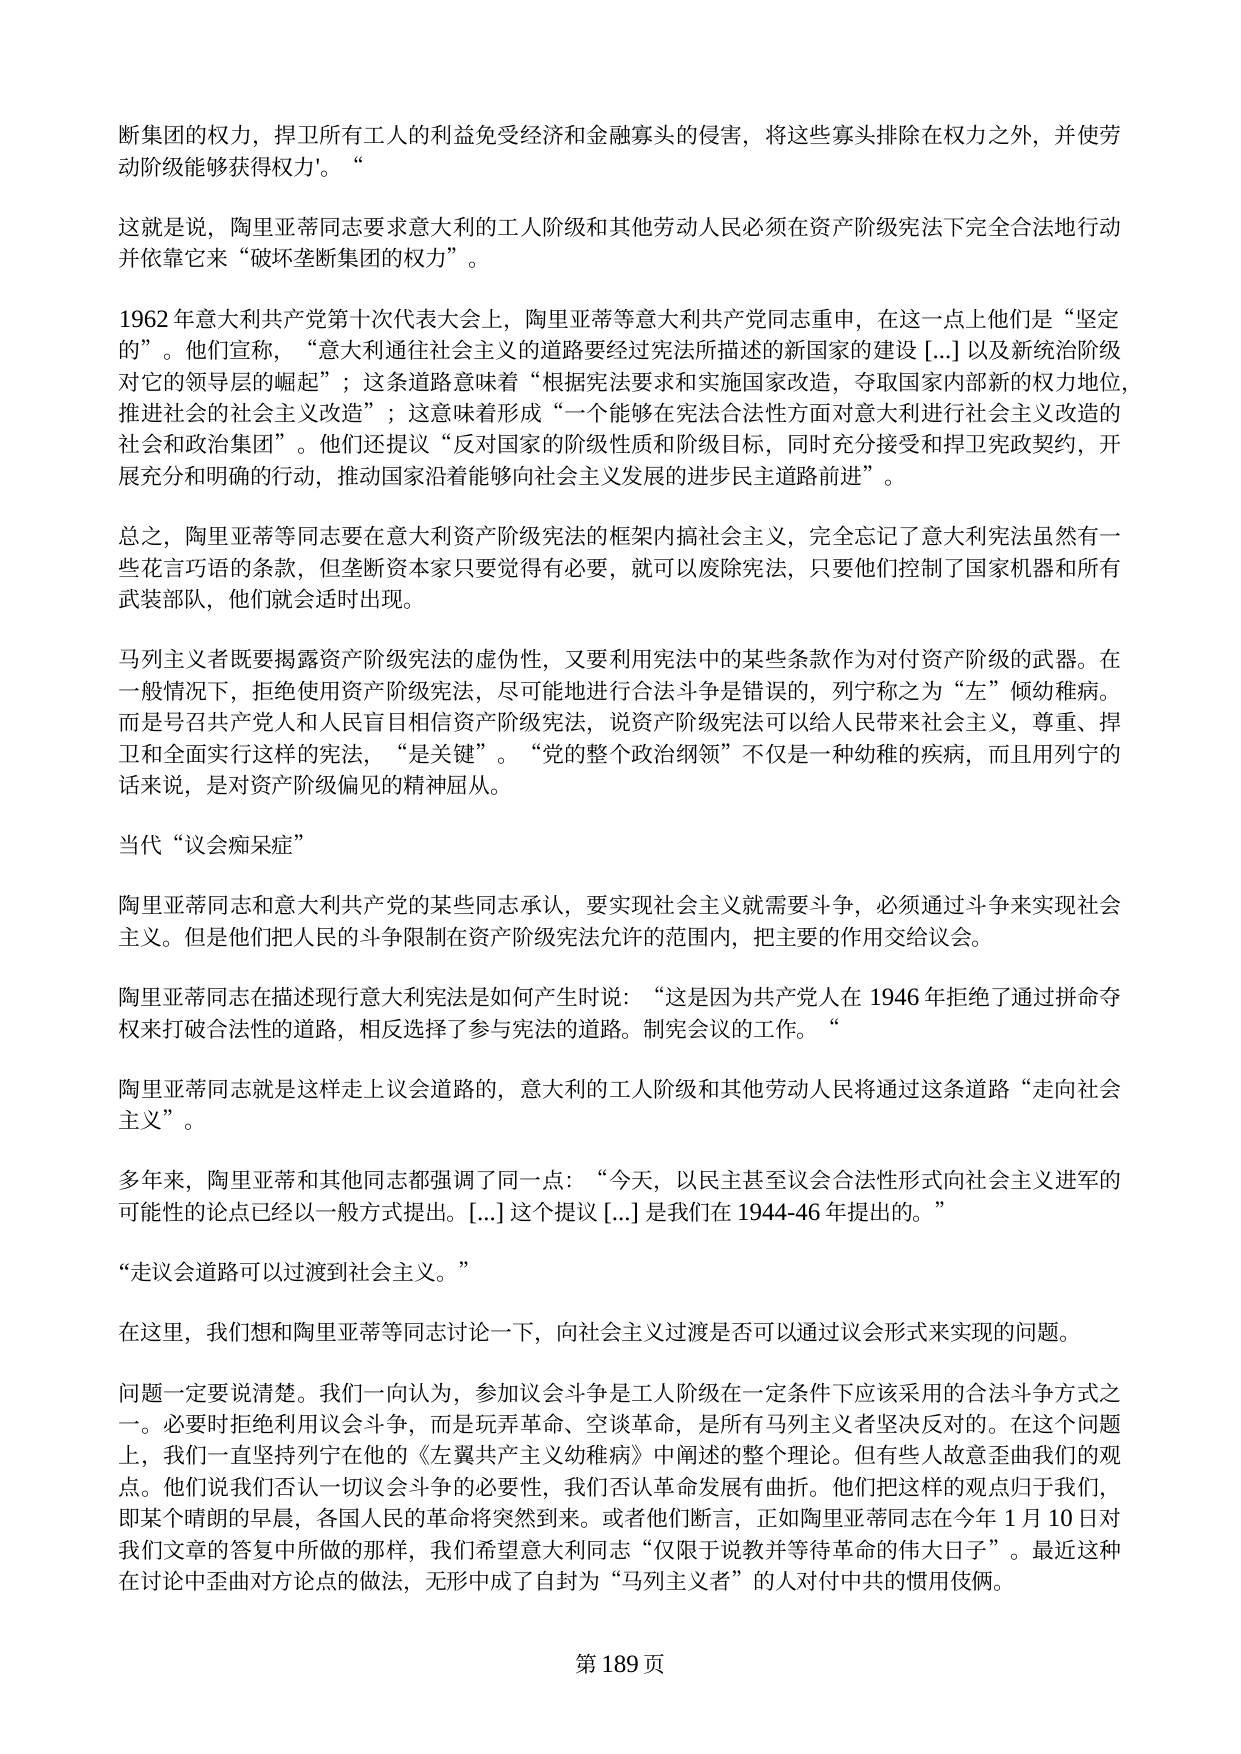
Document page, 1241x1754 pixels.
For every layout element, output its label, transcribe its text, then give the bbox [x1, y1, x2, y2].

text 在这里，我们想和陶里亚蒂等同志讨论一下，向社会主义过渡是否可以通过议会形式来实现的问题。 [118, 1316, 1122, 1347]
text 多年来，陶里亚蒂和其他同志都强调了同一点：“今天，以民主甚至议会合法性形式向社会主义进军的可能性的论点已经以一般方式提出。[...] 这个提议 [...] 是我们在1944-46年提出的。” [118, 1164, 1122, 1227]
text 断集团的权力，捍卫所有工人的利益免受经济和金融寡头的侵害，将这些寡头排除在权力之外，并使劳动阶级能够获得权力'。“ [118, 118, 1122, 181]
text 当代“议会痴呆症” [118, 828, 1122, 860]
text 马列主义者既要揭露资产阶级宪法的虚伪性，又要利用宪法中的某些条款作为对付资产阶级的武器。在一般情况下，拒绝使用资产阶级宪法，尽可能地进行合法斗争是错误的，列宁称之为“左”倾幼稚病。而是号召共产党人和人民盲目相信资产阶级宪法，说资产阶级宪法可以给人民带来社会主义，尊重、捍卫和全面实行这样的宪法，“是关键”。“党的整个政治纲领”不仅是一种幼稚的疾病，而且用列宁的话来说，是对资产阶级偏见的精神屈从。 [118, 642, 1122, 800]
text 陶里亚蒂同志在描述现行意大利宪法是如何产生时说：“这是因为共产党人在1946年拒绝了通过拼命夺权来打破合法性的道路，相反选择了参与宪法的道路。制宪会议的工作。“ [118, 980, 1122, 1043]
text 总之，陶里亚蒂等同志要在意大利资产阶级宪法的框架内搞社会主义，完全忘记了意大利宪法虽然有一些花言巧语的条款，但垄断资本家只要觉得有必要，就可以废除宪法，只要他们控制了国家机器和所有武装部队，他们就会适时出现。 [118, 519, 1122, 614]
text 陶里亚蒂同志就是这样走上议会道路的，意大利的工人阶级和其他劳动人民将通过这条道路“走向社会主义”。 [118, 1072, 1122, 1135]
text 这就是说，陶里亚蒂同志要求意大利的工人阶级和其他劳动人民必须在资产阶级宪法下完全合法地行动并依靠它来“破坏垄断集团的权力”。 [118, 210, 1122, 273]
text 1962年意大利共产党第十次代表大会上，陶里亚蒂等意大利共产党同志重申，在这一点上他们是“坚定的”。他们宣称，“意大利通往社会主义的道路要经过宪法所描述的新国家的建设 [...] 以及新统治阶级对它的领导层的崛起”；这条道路意味着“根据宪法要求和实施国家改造，夺取国家内部新的权力地位，推进社会的社会主义改造”；这意味着形成“一个能够在宪法合法性方面对意大利进行社会主义改造的社会和政治集团”。他们还提议“反对国家的阶级性质和阶级目标，同时充分接受和捍卫宪政契约，开展充分和明确的行动，推动国家沿着能够向社会主义发展的进步民主道路前进”。 [118, 302, 1122, 491]
text 问题一定要说清楚。我们一向认为，参加议会斗争是工人阶级在一定条件下应该采用的合法斗争方式之一。必要时拒绝利用议会斗争，而是玩弄革命、空谈革命，是所有马列主义者坚决反对的。在这个问题上，我们一直坚持列宁在他的《左翼共产主义幼稚病》中阐述的整个理论。但有些人故意歪曲我们的观点。他们说我们否认一切议会斗争的必要性，我们否认革命发展有曲折。他们把这样的观点归于我们，即某个晴朗的早晨，各国人民的革命将突然到来。或者他们断言，正如陶里亚蒂同志在今年1月10日对我们文章的答复中所做的那样，我们希望意大利同志“仅限于说教并等待革命的伟大日子”。最近这种在讨论中歪曲对方论点的做法，无形中成了自封为“马列主义者”的人对付中共的惯用伎俩。 [118, 1376, 1122, 1596]
text 陶里亚蒂同志和意大利共产党的某些同志承认，要实现社会主义就需要斗争，必须通过斗争来实现社会主义。但是他们把人民的斗争限制在资产阶级宪法允许的范围内，把主要的作用交给议会。 [118, 889, 1122, 952]
text “走议会道路可以过渡到社会主义。” [118, 1255, 1122, 1287]
